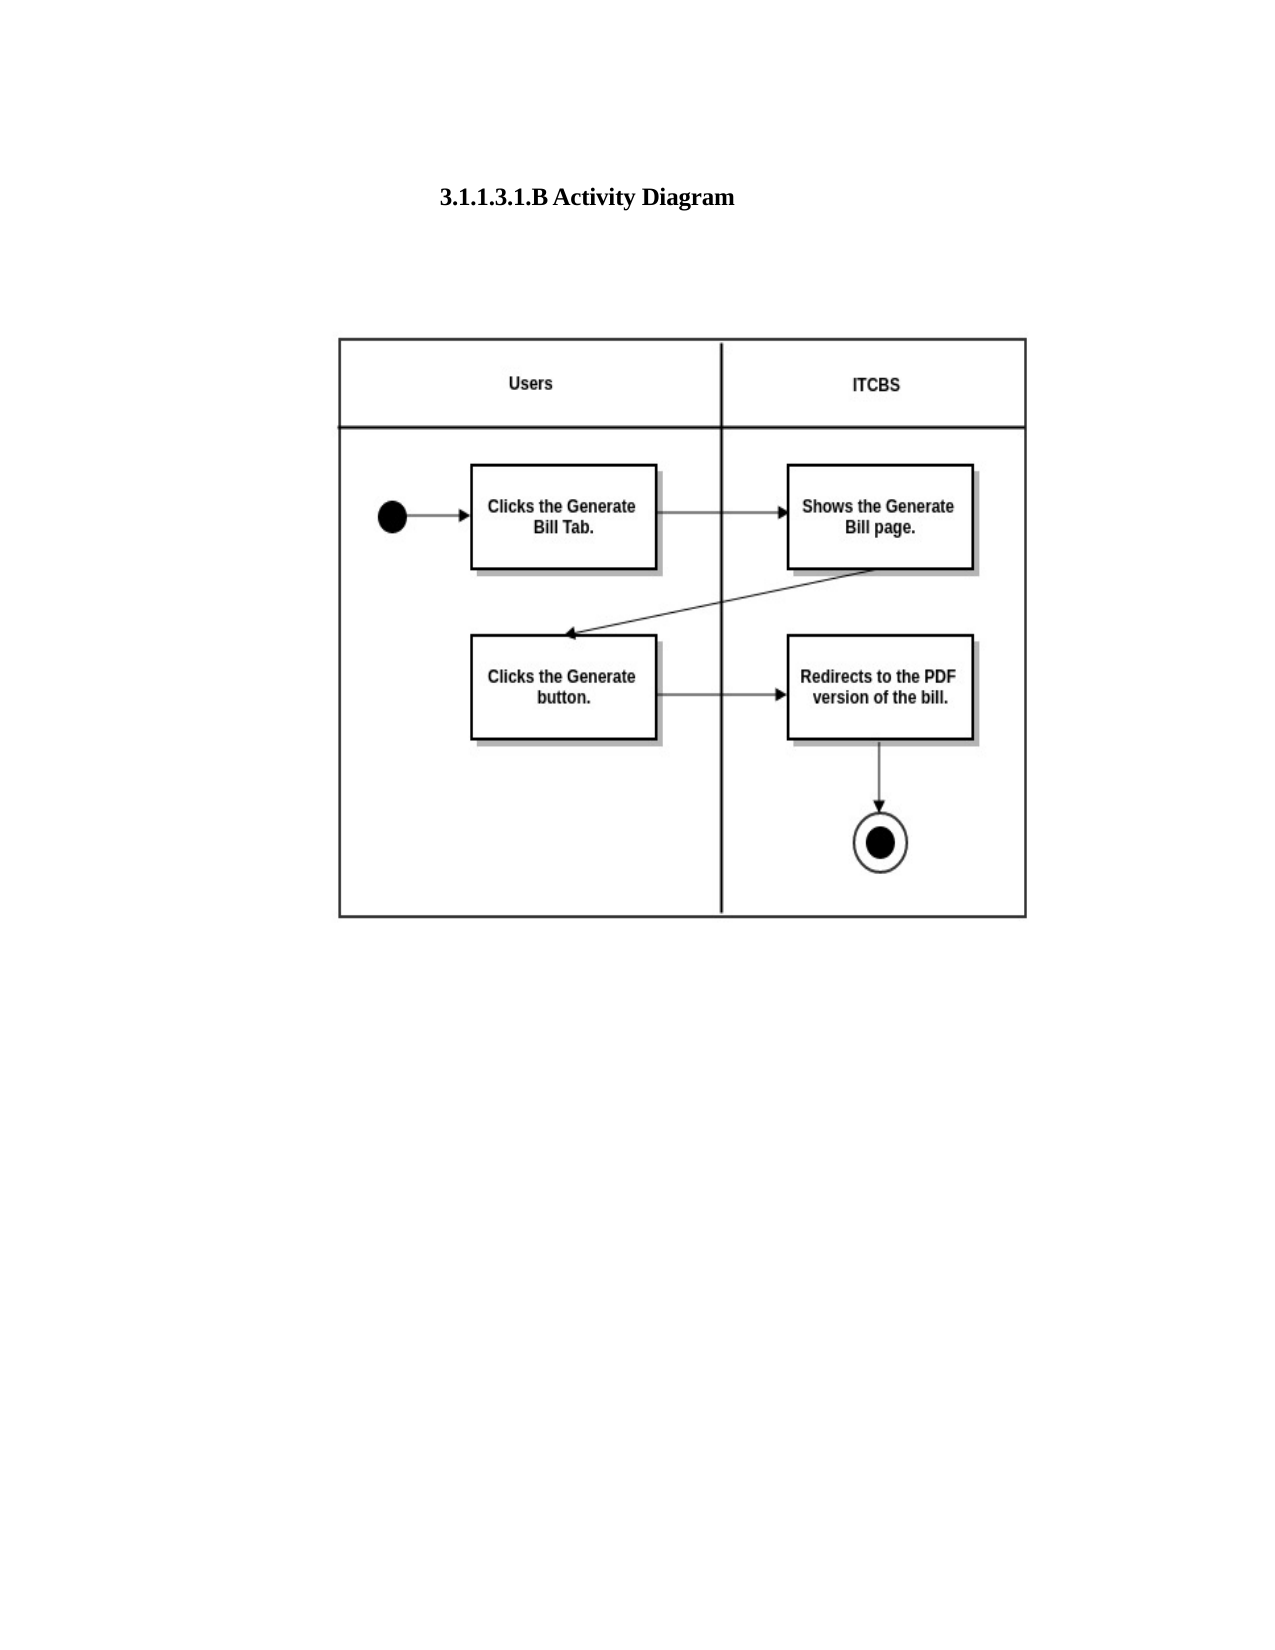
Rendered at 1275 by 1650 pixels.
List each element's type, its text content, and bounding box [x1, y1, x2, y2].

text 3.1.1.3.1.B Activity Diagram [139, 182, 1135, 211]
picture [142, 236, 1056, 948]
